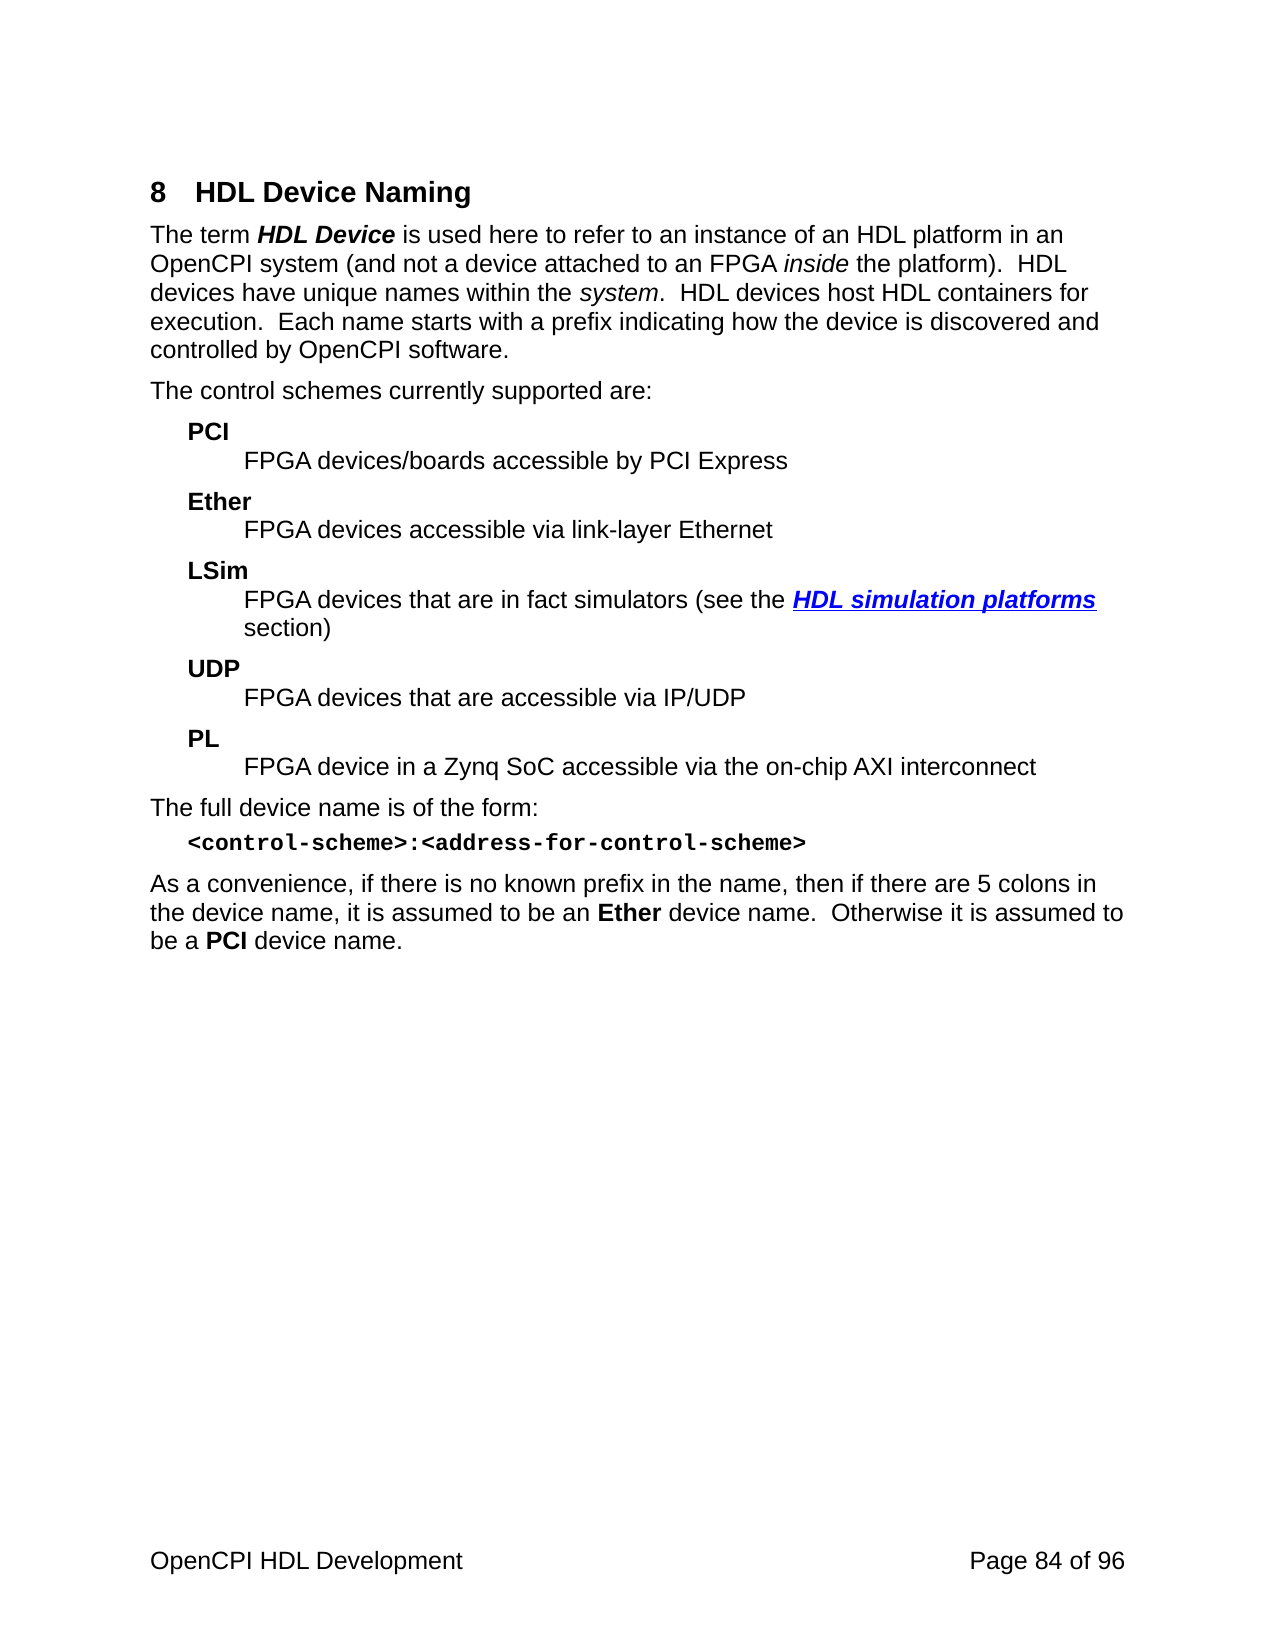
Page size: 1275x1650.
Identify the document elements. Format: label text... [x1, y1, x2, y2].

subtitle HDL Device Naming [150, 175, 1125, 208]
text <control-scheme>:<address-for-control-scheme> [187, 831, 1125, 857]
text PCI FPGA devices/boards accessible by PCI Express [187, 417, 1125, 474]
text UDP FPGA devices that are accessible via IP/UDP [187, 654, 1125, 712]
text The control schemes currently supported are: [150, 376, 1125, 405]
text Ether FPGA devices accessible via link-layer Ethernet [187, 486, 1125, 544]
text As a convenience, if there is no known prefix in the name, then if there are 5 colons in the device name, it is assumed to be an Ether device name. Otherwise it is assumed to be a PCI device name. [150, 869, 1125, 955]
text The full device name is of the form: [150, 793, 1125, 822]
text LSim FPGA devices that are in fact simulators (see the HDL simulation platforms section) [187, 556, 1125, 642]
text PL FPGA device in a Zynq SoC accessible via the on-chip AXI interconnect [187, 724, 1125, 781]
text The term HDL Device is used here to refer to an instance of an HDL platform in an OpenCPI system (and not a device attached to an FPGA inside the platform). HDL devices have unique names within the system. HDL devices host HDL containers for execution. Each name starts with a prefix indicating how the device is discovered and controlled by OpenCPI software. [150, 221, 1125, 364]
